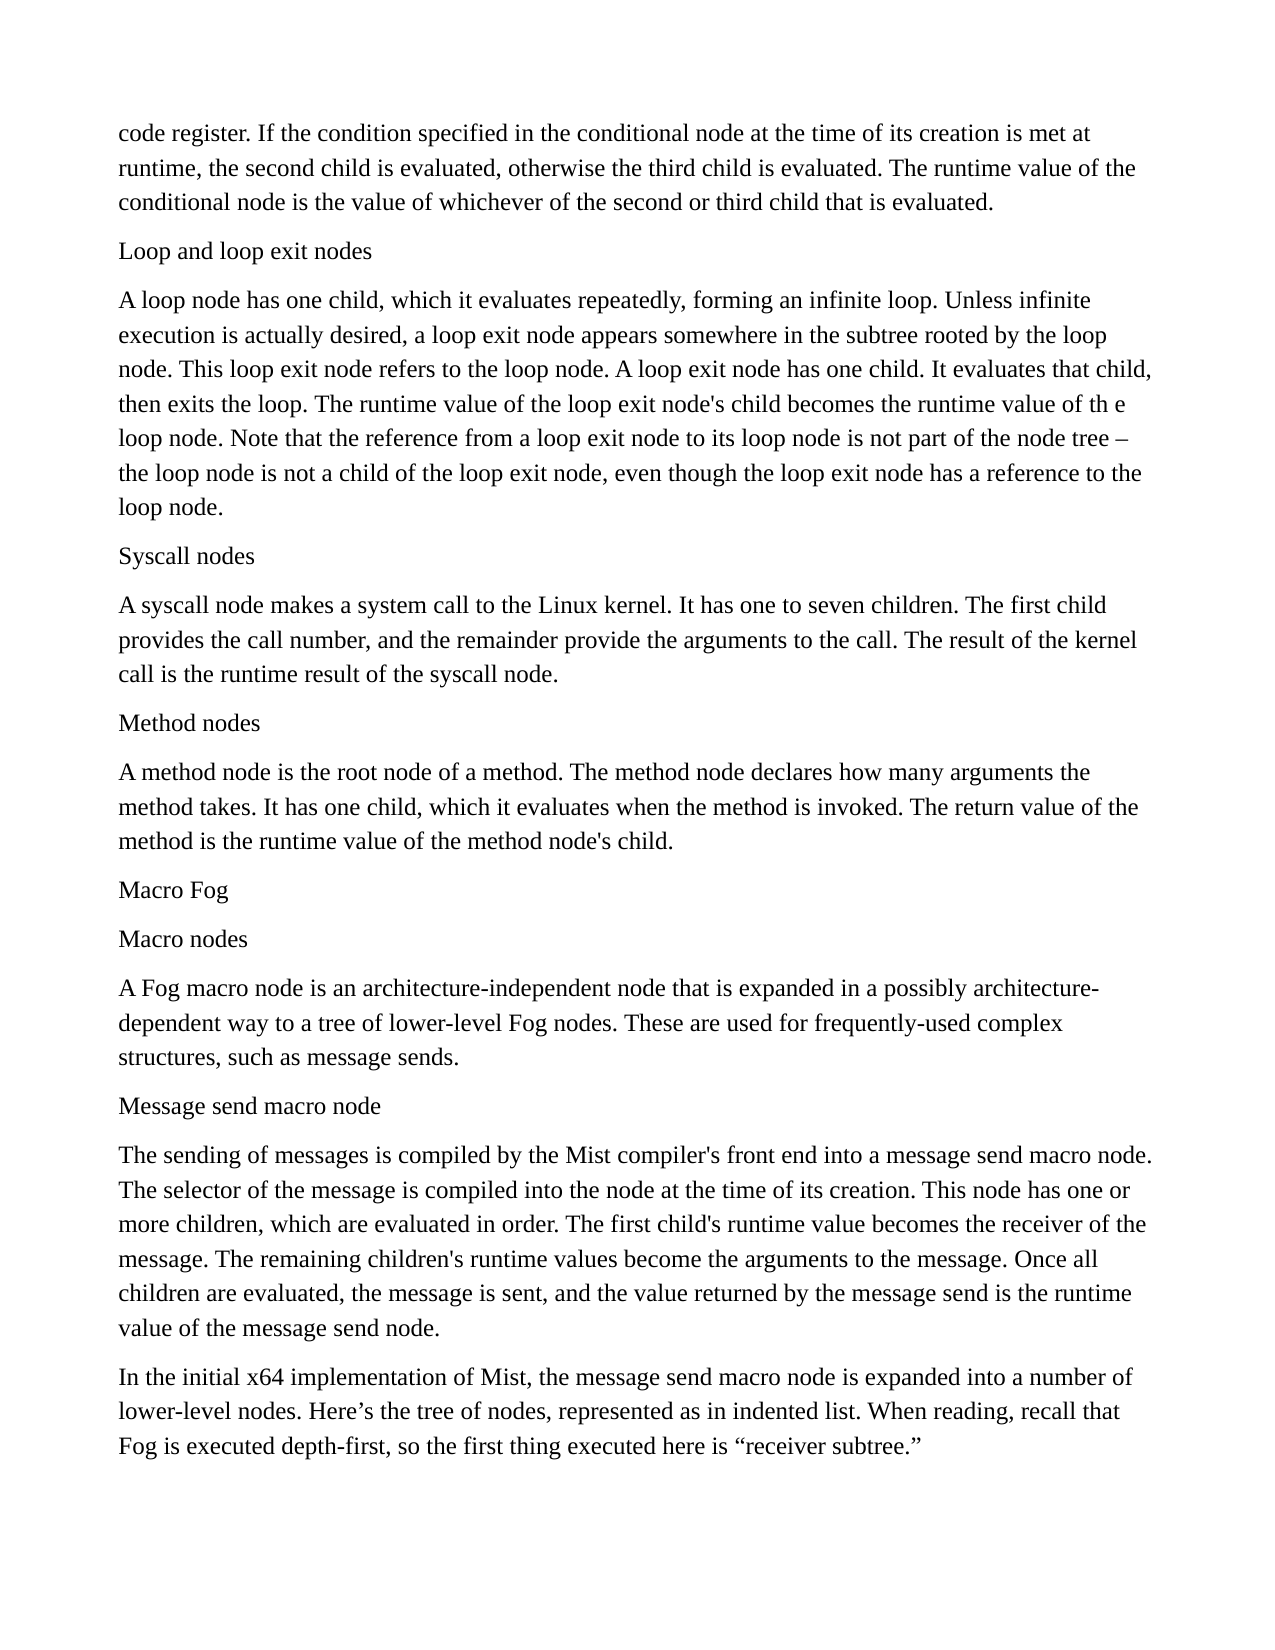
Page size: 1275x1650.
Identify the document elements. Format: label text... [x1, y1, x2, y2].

text A syscall node makes a system call to the Linux kernel. It has one to seven children. The first child provides the call number, and the remainder provide the arguments to the call. The result of the kernel call is the runtime result of the syscall node. [118, 590, 1157, 688]
text Macro Fog [118, 875, 1157, 904]
text A loop node has one child, which it evaluates repeatedly, forming an infinite loop. Unless infinite execution is actually desired, a loop exit node appears somewhere in the subtree rooted by the loop node. This loop exit node refers to the loop node. A loop exit node has one child. It evaluates that child, then exits the loop. The runtime value of the loop exit node's child becomes the runtime value of th e loop node. Note that the reference from a loop exit node to its loop node is not part of the node tree – the loop node is not a child of the loop exit node, even though the loop exit node has a reference to the loop node. [118, 285, 1157, 521]
text The sending of messages is compiled by the Mist compiler's front end into a message send macro node. The selector of the message is compiled into the node at the time of its creation. This node has one or more children, which are evaluated in order. The first child's runtime value becomes the receiver of the message. The remaining children's runtime values become the arguments to the message. Once all children are evaluated, the message is sent, and the value returned by the message send is the runtime value of the message send node. [118, 1141, 1157, 1342]
text In the initial x64 implementation of Mist, the message send macro node is expanded into a number of lower-level nodes. Here’s the tree of nodes, represented as in indented list. When reading, recall that Fog is executed depth-first, so the first thing executed here is “receiver subtree.” [118, 1362, 1157, 1460]
text Loop and loop exit nodes [118, 236, 1157, 265]
text code register. If the condition specified in the conditional node at the time of its creation is met at runtime, the second child is evaluated, otherwise the third child is evaluated. The runtime value of the conditional node is the value of whichever of the second or third child that is evaluated. [118, 118, 1157, 216]
text Macro nodes [118, 924, 1157, 953]
text A Fog macro node is an architecture-independent node that is expanded in a possibly architecture-dependent way to a tree of lower-level Fog nodes. These are used for frequently-used complex structures, such as message sends. [118, 973, 1157, 1071]
text Syscall nodes [118, 541, 1157, 570]
text A method node is the root node of a method. The method node declares how many arguments the method takes. It has one child, which it evaluates when the method is invoked. The return value of the method is the runtime value of the method node's child. [118, 757, 1157, 855]
text Message send macro node [118, 1091, 1157, 1120]
text Method nodes [118, 708, 1157, 737]
